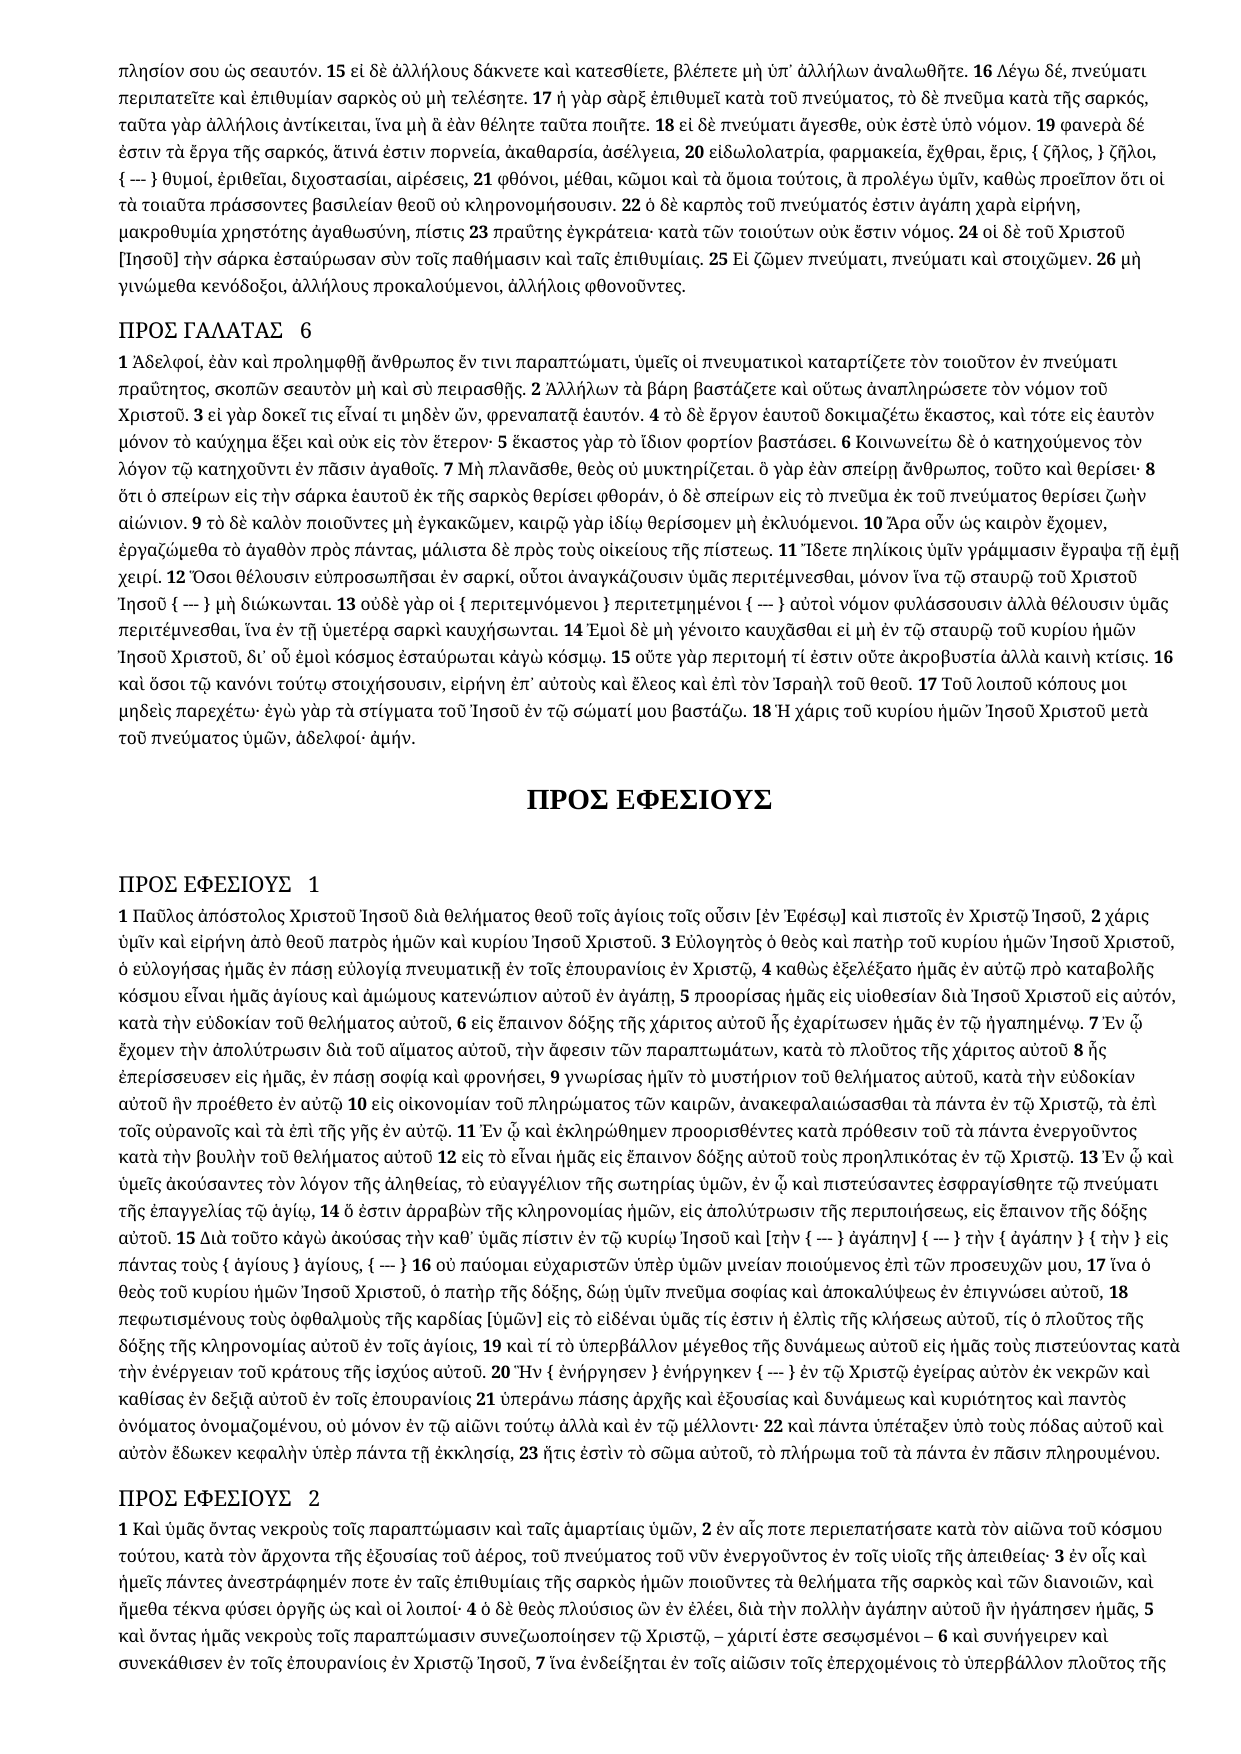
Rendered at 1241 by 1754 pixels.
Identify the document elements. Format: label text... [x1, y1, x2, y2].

text ΠΡΟΣ ΕΦΕΣΙΟΥΣ 2 [118, 1483, 1181, 1512]
text ΠΡΟΣ ΕΦΕΣΙΟΥΣ 1 [118, 869, 1181, 899]
text 1 Παῦλος ἀπόστολος Χριστοῦ Ἰησοῦ διὰ θελήματος θεοῦ τοῖς ἁγίοις τοῖς οὖσιν [ἐν Ἐφέσῳ] καὶ πιστοῖς ἐν Χριστῷ Ἰησοῦ, 2 χάρις ὑμῖν καὶ εἰρήνη ἀπὸ θεοῦ πατρὸς ἡμῶν καὶ κυρίου Ἰησοῦ Χριστοῦ. 3 Εὐλογητὸς ὁ θεὸς καὶ πατὴρ τοῦ κυρίου ἡμῶν Ἰησοῦ Χριστοῦ, ὁ εὐλογήσας ἡμᾶς ἐν πάσῃ εὐλογίᾳ πνευματικῇ ἐν τοῖς ἐπουρανίοις ἐν Χριστῷ, 4 καθὼς ἐξελέξατο ἡμᾶς ἐν αὐτῷ πρὸ καταβολῆς κόσμου εἶναι ἡμᾶς ἁγίους καὶ ἀμώμους κατενώπιον αὐτοῦ ἐν ἀγάπῃ, 5 προορίσας ἡμᾶς εἰς υἱοθεσίαν διὰ Ἰησοῦ Χριστοῦ εἰς αὐτόν, κατὰ τὴν εὐδοκίαν τοῦ θελήματος αὐτοῦ, 6 εἰς ἔπαινον δόξης τῆς χάριτος αὐτοῦ ἧς ἐχαρίτωσεν ἡμᾶς ἐν τῷ ἠγαπημένῳ. 7 Ἐν ᾧ ἔχομεν τὴν ἀπολύτρωσιν διὰ τοῦ αἵματος αὐτοῦ, τὴν ἄφεσιν τῶν παραπτωμάτων, κατὰ τὸ πλοῦτος τῆς χάριτος αὐτοῦ 8 ἧς ἐπερίσσευσεν εἰς ἡμᾶς, ἐν πάσῃ σοφίᾳ καὶ φρονήσει, 9 γνωρίσας ἡμῖν τὸ μυστήριον τοῦ θελήματος αὐτοῦ, κατὰ τὴν εὐδοκίαν αὐτοῦ ἣν προέθετο ἐν αὐτῷ 10 εἰς οἰκονομίαν τοῦ πληρώματος τῶν καιρῶν, ἀνακεφαλαιώσασθαι τὰ πάντα ἐν τῷ Χριστῷ, τὰ ἐπὶ τοῖς οὐρανοῖς καὶ τὰ ἐπὶ τῆς γῆς ἐν αὐτῷ. 11 Ἐν ᾧ καὶ ἐκληρώθημεν προορισθέντες κατὰ πρόθεσιν τοῦ τὰ πάντα ἐνεργοῦντος κατὰ τὴν βουλὴν τοῦ θελήματος αὐτοῦ 12 εἰς τὸ εἶναι ἡμᾶς εἰς ἔπαινον δόξης αὐτοῦ τοὺς προηλπικότας ἐν τῷ Χριστῷ. 13 Ἐν ᾧ καὶ ὑμεῖς ἀκούσαντες τὸν λόγον τῆς ἀληθείας, τὸ εὐαγγέλιον τῆς σωτηρίας ὑμῶν, ἐν ᾧ καὶ πιστεύσαντες ἐσφραγίσθητε τῷ πνεύματι τῆς ἐπαγγελίας τῷ ἁγίῳ, 14 ὅ ἐστιν ἀρραβὼν τῆς κληρονομίας ἡμῶν, εἰς ἀπολύτρωσιν τῆς περιποιήσεως, εἰς ἔπαινον τῆς δόξης αὐτοῦ. 15 Διὰ τοῦτο κἀγὼ ἀκούσας τὴν καθ᾽ ὑμᾶς πίστιν ἐν τῷ κυρίῳ Ἰησοῦ καὶ [τὴν { --- } ἀγάπην] { --- } τὴν { ἀγάπην } { τὴν } εἰς πάντας τοὺς { ἁγίους } ἁγίους, { --- } 16 οὐ παύομαι εὐχαριστῶν ὑπὲρ ὑμῶν μνείαν ποιούμενος ἐπὶ τῶν προσευχῶν μου, 17 ἵνα ὁ θεὸς τοῦ κυρίου ἡμῶν Ἰησοῦ Χριστοῦ, ὁ πατὴρ τῆς δόξης, δώῃ ὑμῖν πνεῦμα σοφίας καὶ ἀποκαλύψεως ἐν ἐπιγνώσει αὐτοῦ, 18 πεφωτισμένους τοὺς ὀφθαλμοὺς τῆς καρδίας [ὑμῶν] εἰς τὸ εἰδέναι ὑμᾶς τίς ἐστιν ἡ ἐλπὶς τῆς κλήσεως αὐτοῦ, τίς ὁ πλοῦτος τῆς δόξης τῆς κληρονομίας αὐτοῦ ἐν τοῖς ἁγίοις, 19 καὶ τί τὸ ὑπερβάλλον μέγεθος τῆς δυνάμεως αὐτοῦ εἰς ἡμᾶς τοὺς πιστεύοντας κατὰ τὴν ἐνέργειαν τοῦ κράτους τῆς ἰσχύος αὐτοῦ. 20 Ἣν { ἐνήργησεν } ἐνήργηκεν { --- } ἐν τῷ Χριστῷ ἐγείρας αὐτὸν ἐκ νεκρῶν καὶ καθίσας ἐν δεξιᾷ αὐτοῦ ἐν τοῖς ἐπουρανίοις 21 ὑπεράνω πάσης ἀρχῆς καὶ ἐξουσίας καὶ δυνάμεως καὶ κυριότητος καὶ παντὸς ὀνόματος ὀνομαζομένου, οὐ μόνον ἐν τῷ αἰῶνι τούτῳ ἀλλὰ καὶ ἐν τῷ μέλλοντι· 22 καὶ πάντα ὑπέταξεν ὑπὸ τοὺς πόδας αὐτοῦ καὶ αὐτὸν ἔδωκεν κεφαλὴν ὑπὲρ πάντα τῇ ἐκκλησίᾳ, 23 ἥτις ἐστὶν τὸ σῶμα αὐτοῦ, τὸ πλήρωμα τοῦ τὰ πάντα ἐν πᾶσιν πληρουμένου. [118, 904, 1181, 1464]
subtitle ΠΡΟΣ ΕΦΕΣΙΟΥΣ [118, 782, 1181, 816]
text 1 Ἀδελφοί, ἐὰν καὶ προλημφθῇ ἄνθρωπος ἔν τινι παραπτώματι, ὑμεῖς οἱ πνευματικοὶ καταρτίζετε τὸν τοιοῦτον ἐν πνεύματι πραΰτητος, σκοπῶν σεαυτὸν μὴ καὶ σὺ πειρασθῇς. 2 Ἀλλήλων τὰ βάρη βαστάζετε καὶ οὕτως ἀναπληρώσετε τὸν νόμον τοῦ Χριστοῦ. 3 εἰ γὰρ δοκεῖ τις εἶναί τι μηδὲν ὤν, φρεναπατᾷ ἑαυτόν. 4 τὸ δὲ ἔργον ἑαυτοῦ δοκιμαζέτω ἕκαστος, καὶ τότε εἰς ἑαυτὸν μόνον τὸ καύχημα ἕξει καὶ οὐκ εἰς τὸν ἕτερον· 5 ἕκαστος γὰρ τὸ ἴδιον φορτίον βαστάσει. 6 Κοινωνείτω δὲ ὁ κατηχούμενος τὸν λόγον τῷ κατηχοῦντι ἐν πᾶσιν ἀγαθοῖς. 7 Μὴ πλανᾶσθε, θεὸς οὐ μυκτηρίζεται. ὃ γὰρ ἐὰν σπείρῃ ἄνθρωπος, τοῦτο καὶ θερίσει· 8 ὅτι ὁ σπείρων εἰς τὴν σάρκα ἑαυτοῦ ἐκ τῆς σαρκὸς θερίσει φθοράν, ὁ δὲ σπείρων εἰς τὸ πνεῦμα ἐκ τοῦ πνεύματος θερίσει ζωὴν αἰώνιον. 9 τὸ δὲ καλὸν ποιοῦντες μὴ ἐγκακῶμεν, καιρῷ γὰρ ἰδίῳ θερίσομεν μὴ ἐκλυόμενοι. 10 Ἄρα οὖν ὡς καιρὸν ἔχομεν, ἐργαζώμεθα τὸ ἀγαθὸν πρὸς πάντας, μάλιστα δὲ πρὸς τοὺς οἰκείους τῆς πίστεως. 11 Ἴδετε πηλίκοις ὑμῖν γράμμασιν ἔγραψα τῇ ἐμῇ χειρί. 12 Ὅσοι θέλουσιν εὐπροσωπῆσαι ἐν σαρκί, οὗτοι ἀναγκάζουσιν ὑμᾶς περιτέμνεσθαι, μόνον ἵνα τῷ σταυρῷ τοῦ Χριστοῦ Ἰησοῦ { --- } μὴ διώκωνται. 13 οὐδὲ γὰρ οἱ { περιτεμνόμενοι } περιτετμημένοι { --- } αὐτοὶ νόμον φυλάσσουσιν ἀλλὰ θέλουσιν ὑμᾶς περιτέμνεσθαι, ἵνα ἐν τῇ ὑμετέρᾳ σαρκὶ καυχήσωνται. 14 Ἐμοὶ δὲ μὴ γένοιτο καυχᾶσθαι εἰ μὴ ἐν τῷ σταυρῷ τοῦ κυρίου ἡμῶν Ἰησοῦ Χριστοῦ, δι᾽ οὗ ἐμοὶ κόσμος ἐσταύρωται κἀγὼ κόσμῳ. 15 οὔτε γὰρ περιτομή τί ἐστιν οὔτε ἀκροβυστία ἀλλὰ καινὴ κτίσις. 16 καὶ ὅσοι τῷ κανόνι τούτῳ στοιχήσουσιν, εἰρήνη ἐπ᾽ αὐτοὺς καὶ ἔλεος καὶ ἐπὶ τὸν Ἰσραὴλ τοῦ θεοῦ. 17 Τοῦ λοιποῦ κόπους μοι μηδεὶς παρεχέτω· ἐγὼ γὰρ τὰ στίγματα τοῦ Ἰησοῦ ἐν τῷ σώματί μου βαστάζω. 18 Ἡ χάρις τοῦ κυρίου ἡμῶν Ἰησοῦ Χριστοῦ μετὰ τοῦ πνεύματος ὑμῶν, ἀδελφοί· ἀμήν. [118, 350, 1181, 749]
text 1 Καὶ ὑμᾶς ὄντας νεκροὺς τοῖς παραπτώμασιν καὶ ταῖς ἁμαρτίαις ὑμῶν, 2 ἐν αἷς ποτε περιεπατήσατε κατὰ τὸν αἰῶνα τοῦ κόσμου τούτου, κατὰ τὸν ἄρχοντα τῆς ἐξουσίας τοῦ ἀέρος, τοῦ πνεύματος τοῦ νῦν ἐνεργοῦντος ἐν τοῖς υἱοῖς τῆς ἀπειθείας· 3 ἐν οἷς καὶ ἡμεῖς πάντες ἀνεστράφημέν ποτε ἐν ταῖς ἐπιθυμίαις τῆς σαρκὸς ἡμῶν ποιοῦντες τὰ θελήματα τῆς σαρκὸς καὶ τῶν διανοιῶν, καὶ ἤμεθα τέκνα φύσει ὀργῆς ὡς καὶ οἱ λοιποί· 4 ὁ δὲ θεὸς πλούσιος ὢν ἐν ἐλέει, διὰ τὴν πολλὴν ἀγάπην αὐτοῦ ἣν ἠγάπησεν ἡμᾶς, 5 καὶ ὄντας ἡμᾶς νεκροὺς τοῖς παραπτώμασιν συνεζωοποίησεν τῷ Χριστῷ, – χάριτί ἐστε σεσῳσμένοι – 6 καὶ συνήγειρεν καὶ συνεκάθισεν ἐν τοῖς ἐπουρανίοις ἐν Χριστῷ Ἰησοῦ, 7 ἵνα ἐνδείξηται ἐν τοῖς αἰῶσιν τοῖς ἐπερχομένοις τὸ ὑπερβάλλον πλοῦτος τῆς [118, 1517, 1181, 1674]
text ΠΡΟΣ ΓΑΛΑΤΑΣ 6 [118, 316, 1181, 345]
text πλησίον σου ὡς σεαυτόν. 15 εἰ δὲ ἀλλήλους δάκνετε καὶ κατεσθίετε, βλέπετε μὴ ὑπ᾽ ἀλλήλων ἀναλωθῆτε. 16 Λέγω δέ, πνεύματι περιπατεῖτε καὶ ἐπιθυμίαν σαρκὸς οὐ μὴ τελέσητε. 17 ἡ γὰρ σὰρξ ἐπιθυμεῖ κατὰ τοῦ πνεύματος, τὸ δὲ πνεῦμα κατὰ τῆς σαρκός, ταῦτα γὰρ ἀλλήλοις ἀντίκειται, ἵνα μὴ ἃ ἐὰν θέλητε ταῦτα ποιῆτε. 18 εἰ δὲ πνεύματι ἄγεσθε, οὐκ ἐστὲ ὑπὸ νόμον. 19 φανερὰ δέ ἐστιν τὰ ἔργα τῆς σαρκός, ἅτινά ἐστιν πορνεία, ἀκαθαρσία, ἀσέλγεια, 20 εἰδωλολατρία, φαρμακεία, ἔχθραι, ἔρις, { ζῆλος, } ζῆλοι, { --- } θυμοί, ἐριθεῖαι, διχοστασίαι, αἱρέσεις, 21 φθόνοι, μέθαι, κῶμοι καὶ τὰ ὅμοια τούτοις, ἃ προλέγω ὑμῖν, καθὼς προεῖπον ὅτι οἱ τὰ τοιαῦτα πράσσοντες βασιλείαν θεοῦ οὐ κληρονομήσουσιν. 22 ὁ δὲ καρπὸς τοῦ πνεύματός ἐστιν ἀγάπη χαρὰ εἰρήνη, μακροθυμία χρηστότης ἀγαθωσύνη, πίστις 23 πραΰτης ἐγκράτεια· κατὰ τῶν τοιούτων οὐκ ἔστιν νόμος. 24 οἱ δὲ τοῦ Χριστοῦ [Ἰησοῦ] τὴν σάρκα ἐσταύρωσαν σὺν τοῖς παθήμασιν καὶ ταῖς ἐπιθυμίαις. 25 Εἰ ζῶμεν πνεύματι, πνεύματι καὶ στοιχῶμεν. 26 μὴ γινώμεθα κενόδοξοι, ἀλλήλους προκαλούμενοι, ἀλλήλοις φθονοῦντες. [118, 59, 1181, 297]
